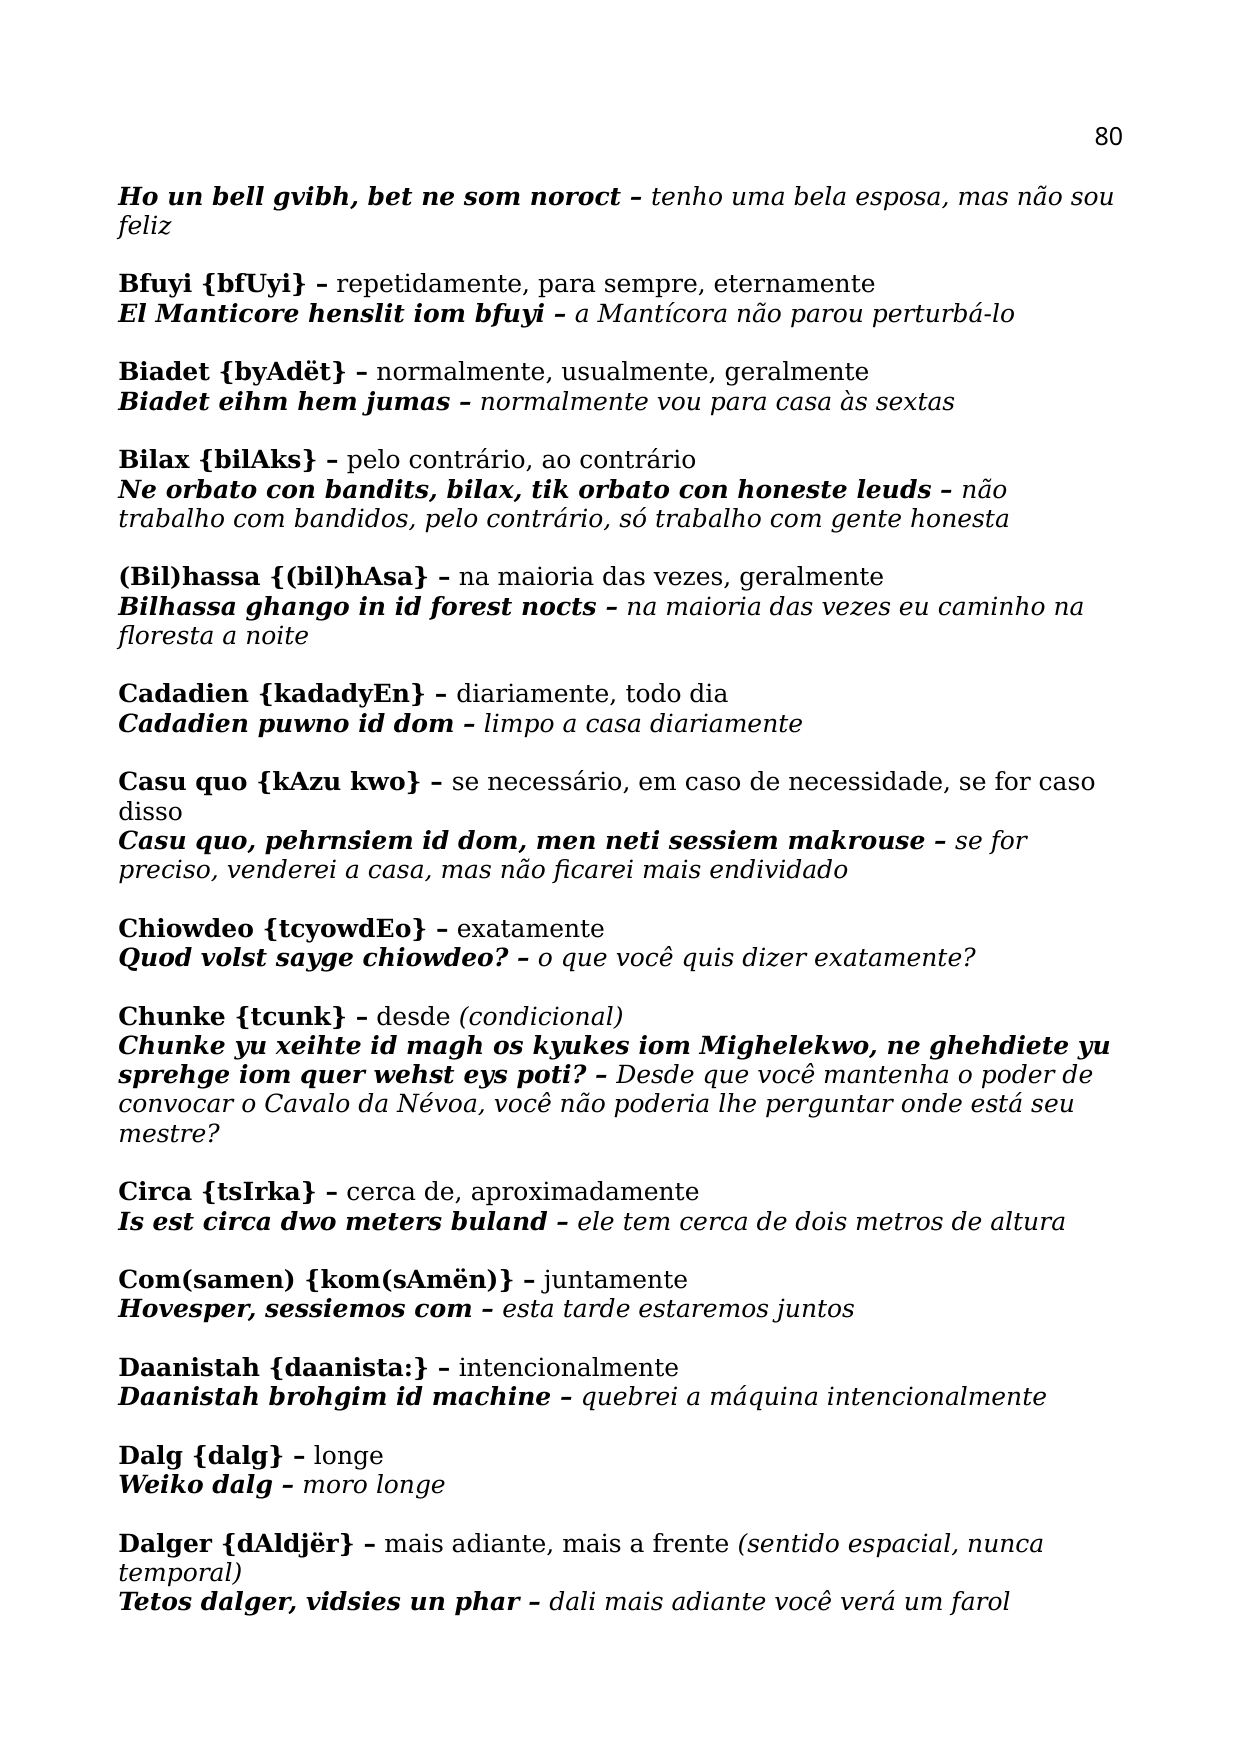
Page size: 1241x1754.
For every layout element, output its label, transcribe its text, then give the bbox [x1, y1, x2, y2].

text Circa {tsIrka} – cerca de, aproximadamente [118, 1177, 1123, 1206]
text Bilhassa ghango in id forest nocts – na maioria das vezes eu caminho na floresta a noite [118, 592, 1123, 650]
text Ne orbato con bandits, bilax, tik orbato con honeste leuds – não trabalho com bandidos, pelo contrário, só trabalho com gente honesta [118, 474, 1123, 533]
text Biadet {byAdët} – normalmente, usualmente, geralmente [118, 357, 1123, 387]
text Casu quo {kAzu kwo} – se necessário, em caso de necessidade, se for caso disso [118, 767, 1123, 826]
text Daanistah brohgim id machine – quebrei a máquina intencionalmente [118, 1382, 1123, 1412]
text Weiko dalg – moro longe [118, 1470, 1123, 1499]
text Dalger {dAldjër} – mais adiante, mais a frente (sentido espacial, nunca temporal) [118, 1529, 1123, 1587]
text Cadadien puwno id dom – limpo a casa diariamente [118, 709, 1123, 738]
text (Bil)hassa {(bil)hAsa} – na maioria das vezes, geralmente [118, 562, 1123, 592]
text Is est circa dwo meters buland – ele tem cerca de dois metros de altura [118, 1206, 1123, 1236]
text Casu quo, pehrnsiem id dom, men neti sessiem makrouse – se for preciso, venderei a casa, mas não ficarei mais endividado [118, 826, 1123, 884]
text Biadet eihm hem jumas – normalmente vou para casa às sextas [118, 387, 1123, 416]
text Chunke yu xeihte id magh os kyukes iom Mighelekwo, ne ghehdiete yu sprehge iom quer wehst eys poti? – Desde que você mantenha o poder de convocar o Cavalo da Névoa, você não poderia lhe perguntar onde está seu mestre? [118, 1031, 1123, 1148]
text Tetos dalger, vidsies un phar – dali mais adiante você verá um farol [118, 1587, 1123, 1617]
text Com(samen) {kom(sAmën)} – juntamente [118, 1265, 1123, 1294]
text Chunke {tcunk} – desde (condicional) [118, 1001, 1123, 1031]
text El Manticore henslit iom bfuyi – a Mantícora não parou perturbá-lo [118, 299, 1123, 328]
text Ho un bell gvibh, bet ne som noroct – tenho uma bela esposa, mas não sou feliz [118, 182, 1123, 240]
text Hovesper, sessiemos com – esta tarde estaremos juntos [118, 1294, 1123, 1324]
text Quod volst sayge chiowdeo? – o que você quis dizer exatamente? [118, 943, 1123, 972]
text Bfuyi {bfUyi} – repetidamente, para sempre, eternamente [118, 269, 1123, 299]
text Daanistah {daanista:} – intencionalmente [118, 1353, 1123, 1382]
text Bilax {bilAks} – pelo contrário, ao contrário [118, 445, 1123, 474]
text Cadadien {kadadyEn} – diariamente, todo dia [118, 679, 1123, 709]
text Dalg {dalg} – longe [118, 1441, 1123, 1470]
text Chiowdeo {tcyowdEo} – exatamente [118, 913, 1123, 943]
